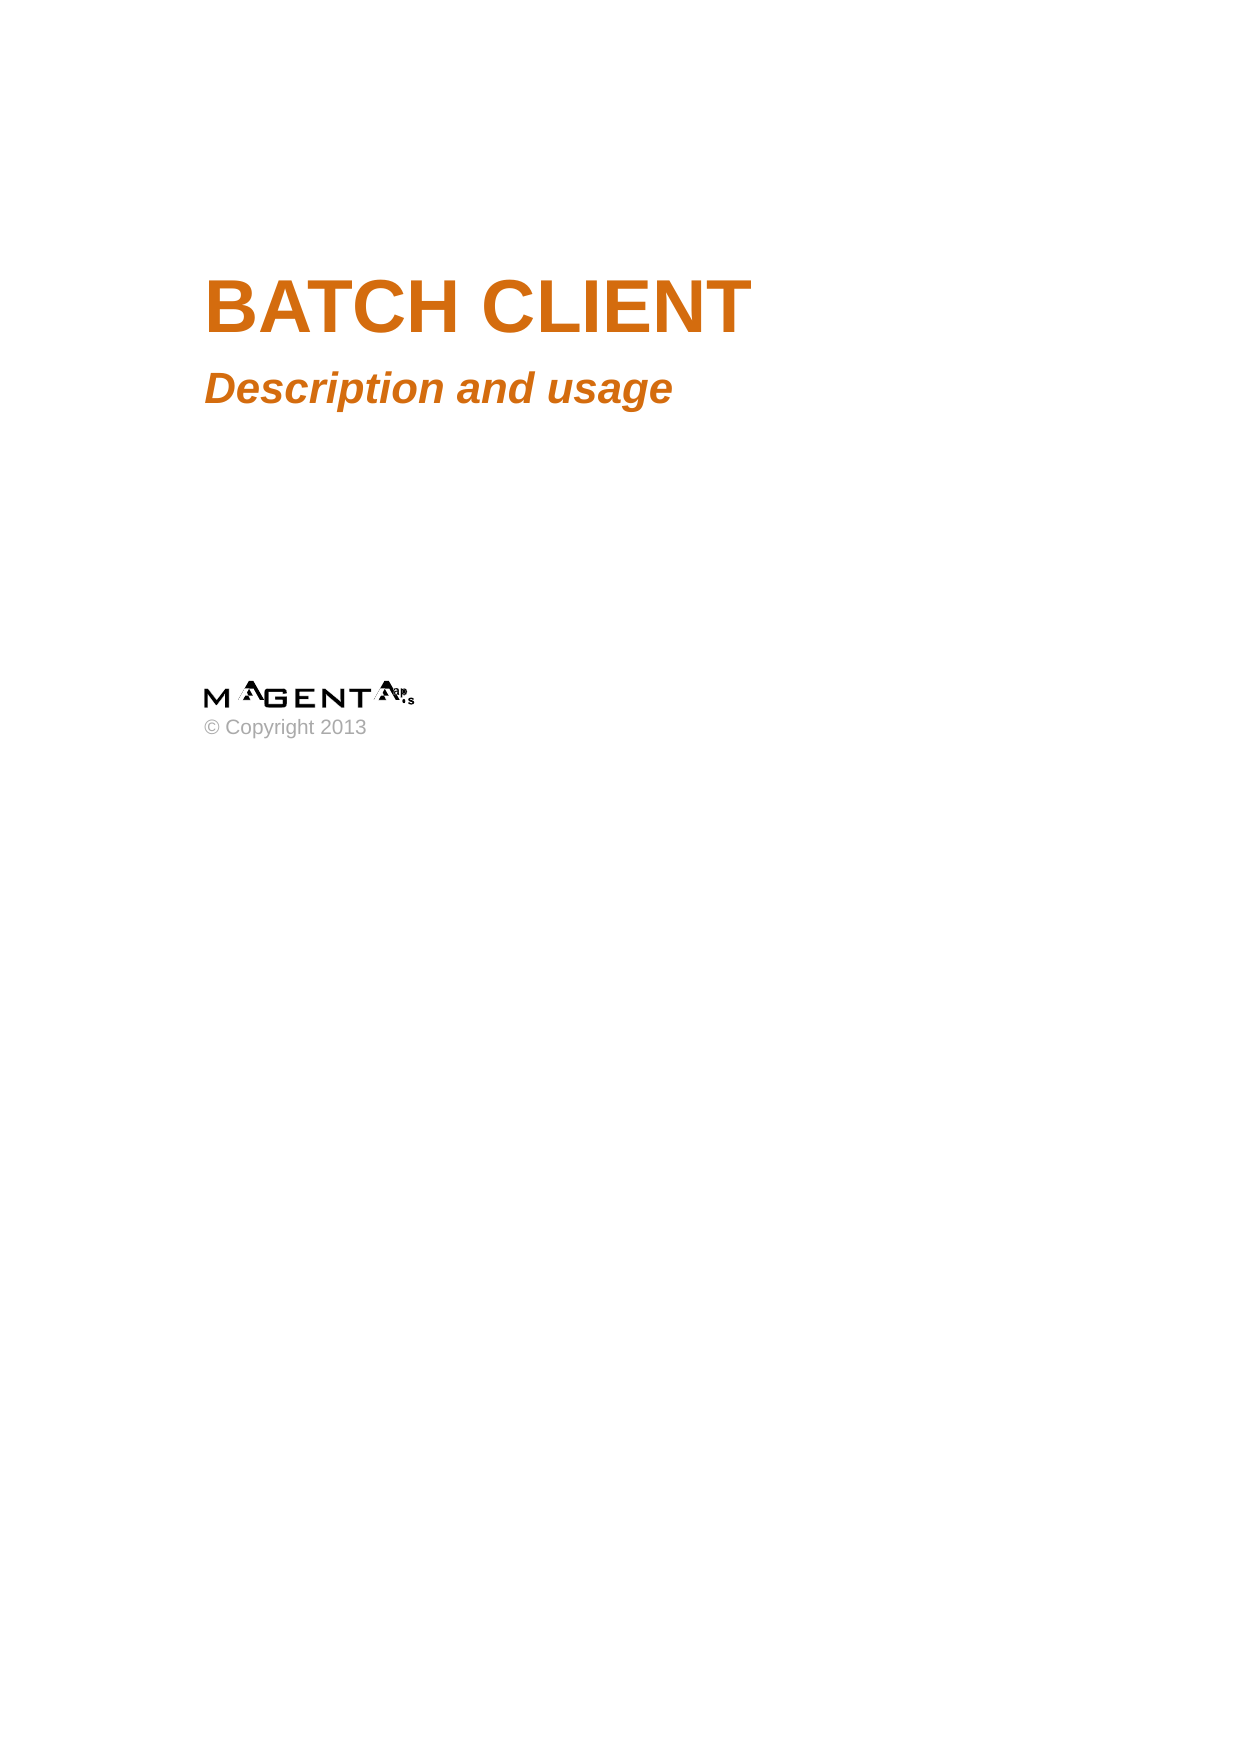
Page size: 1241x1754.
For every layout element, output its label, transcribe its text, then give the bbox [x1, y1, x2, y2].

subtitle Description and usage [204, 363, 1036, 413]
title Batch client [204, 262, 1036, 348]
text © Copyright 2013 [204, 714, 1036, 738]
